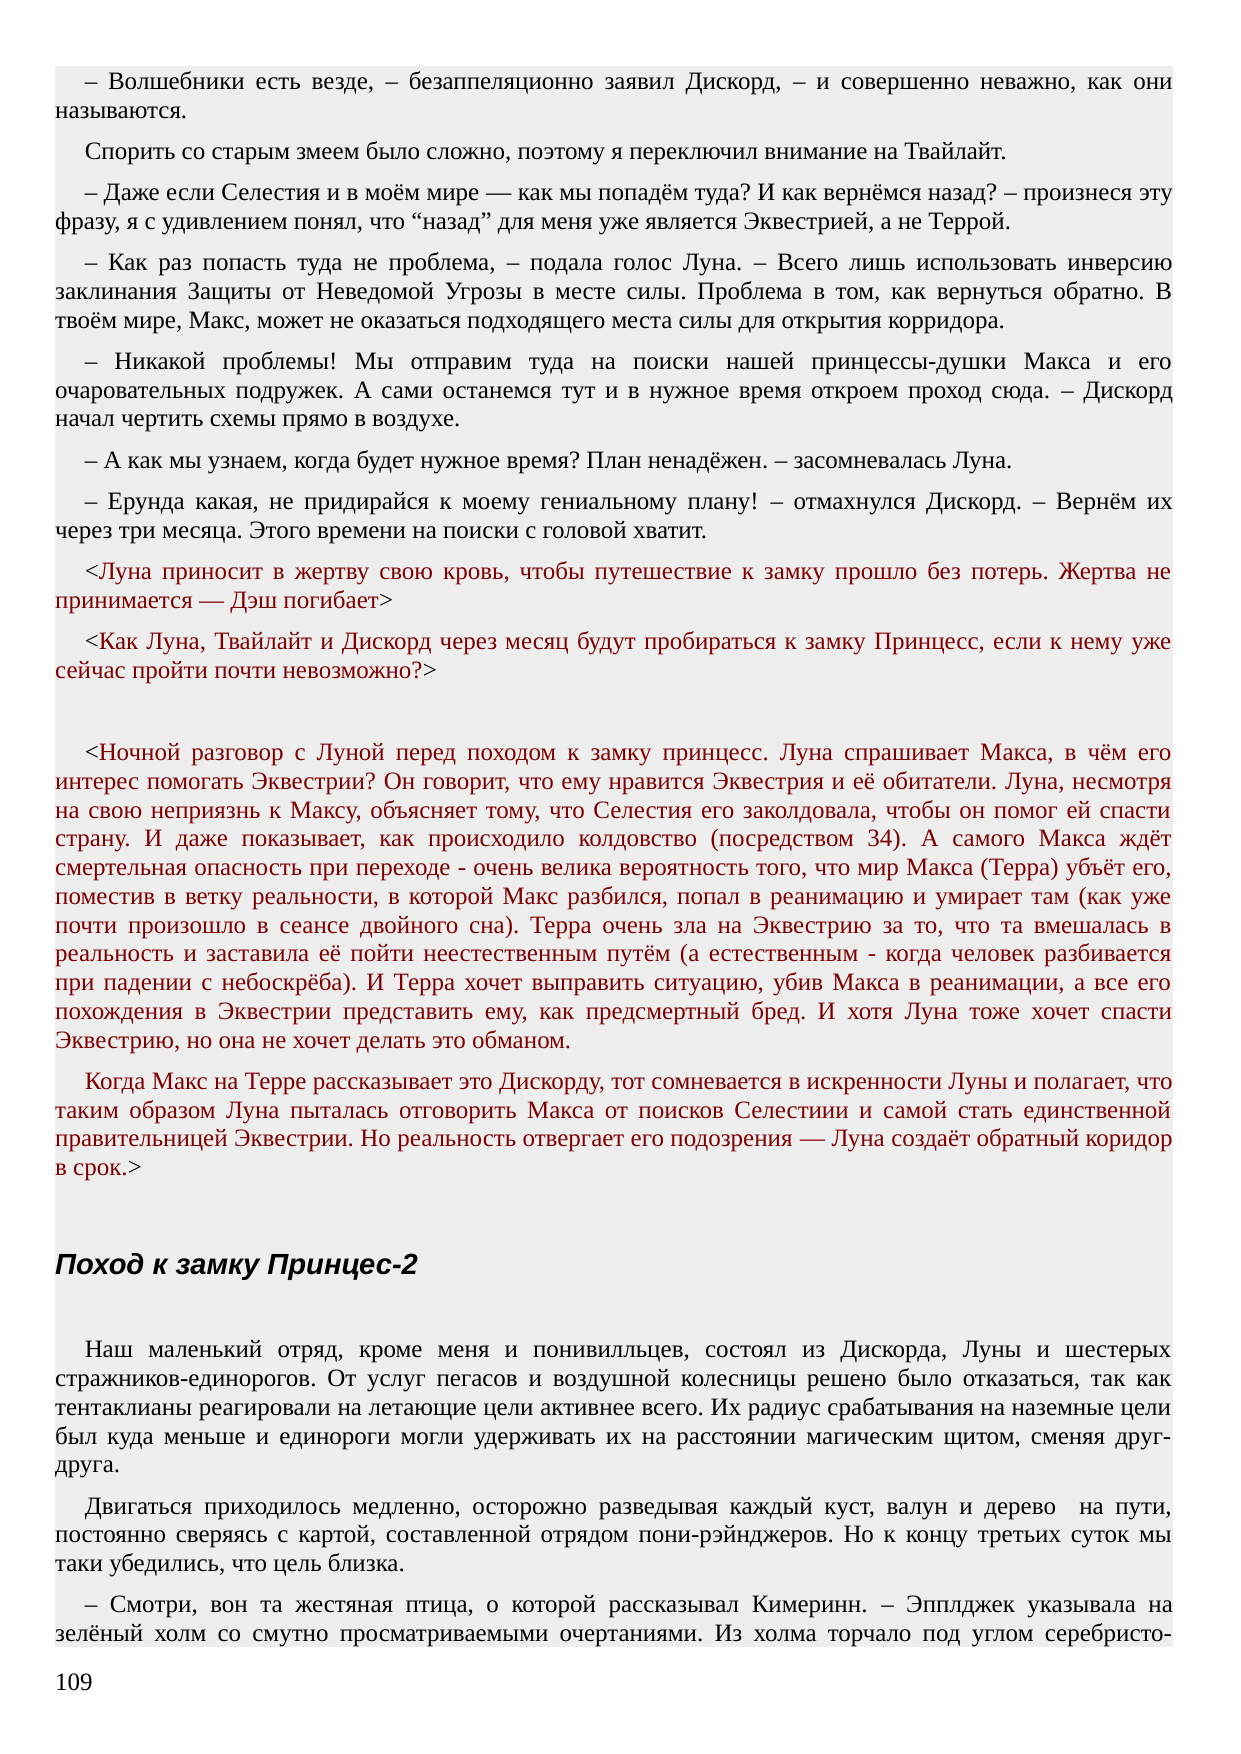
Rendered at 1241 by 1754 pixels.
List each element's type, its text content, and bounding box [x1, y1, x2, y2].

text <Ночной разговор с Луной перед походом к замку принцесс. Луна спрашивает Макса, в чём его интерес помогать Эквестрии? Он говорит, что ему нравится Эквестрия и её обитатели. Луна, несмотря на свою неприязнь к Максу, объясняет тому, что Селестия его заколдовала, чтобы он помог ей спасти страну. И даже показывает, как происходило колдовство (посредством 34). А самого Макса ждёт смертельная опасность при переходе - очень велика вероятность того, что мир Макса (Терра) убъёт его, поместив в ветку реальности, в которой Макс разбился, попал в реанимацию и умирает там (как уже почти произошло в сеансе двойного сна). Терра очень зла на Эквестрию за то, что та вмешалась в реальность и заставила её пойти неестественным путём (а естественным - когда человек разбивается при падении с небоскрёба). И Терра хочет выправить ситуацию, убив Макса в реанимации, а все его похождения в Эквестрии представить ему, как предсмертный бред. И хотя Луна тоже хочет спасти Эквестрию, но она не хочет делать это обманом. [55, 737, 1173, 1053]
subtitle Поход к замку Принцес-2 [55, 1247, 1173, 1281]
text Наш маленький отряд, кроме меня и понивилльцев, состоял из Дискорда, Луны и шестерых стражников-единорогов. От услуг пегасов и воздушной колесницы решено было отказаться, так как тентаклианы реагировали на летающие цели активнее всего. Их радиус срабатывания на наземные цели был куда меньше и единороги могли удерживать их на расстоянии магическим щитом, сменяя друг-друга. [55, 1334, 1173, 1478]
text – Как раз попасть туда не проблема, – подала голос Луна. – Всего лишь использовать инверсию заклинания Защиты от Неведомой Угрозы в месте силы. Проблема в том, как вернуться обратно. В твоём мире, Макс, может не оказаться подходящего места силы для открытия корридора. [55, 247, 1173, 333]
text – Даже если Селестия и в моём мире — как мы попадём туда? И как вернёмся назад? – произнеся эту фразу, я с удивлением понял, что “назад” для меня уже является Эквестрией, а не Террой. [55, 177, 1173, 235]
text – Смотри, вон та жестяная птица, о которой рассказывал Кимеринн. – Эпплджек указывала на зелёный холм со смутно просматриваемыми очертаниями. Из холма торчало под углом серебристо- [55, 1589, 1173, 1647]
text – А как мы узнаем, когда будет нужное время? План ненадёжен. – засомневалась Луна. [55, 445, 1173, 473]
text <Луна приносит в жертву свою кровь, чтобы путешествие к замку прошло без потерь. Жертва не принимается — Дэш погибает> [55, 556, 1173, 613]
text – Волшебники есть везде, – безаппеляционно заявил Дискорд, – и совершенно неважно, как они называются. [55, 66, 1173, 123]
text <Как Луна, Твайлайт и Дискорд через месяц будут пробираться к замку Принцесс, если к нему уже сейчас пройти почти невозможно?> [55, 626, 1173, 683]
text Двигаться приходилось медленно, осторожно разведывая каждый куст, валун и дерево на пути, постоянно сверяясь с картой, составленной отрядом пони-рэйнджеров. Но к концу третьих суток мы таки убедились, что цель близка. [55, 1491, 1173, 1577]
text – Ерунда какая, не придирайся к моему гениальному плану! – отмахнулся Дискорд. – Вернём их через три месяца. Этого времени на поиски с головой хватит. [55, 486, 1173, 543]
text Спорить со старым змеем было сложно, поэтому я переключил внимание на Твайлайт. [55, 136, 1173, 165]
text Когда Макс на Терре рассказывает это Дискорду, тот сомневается в искренности Луны и полагает, что таким образом Луна пыталась отговорить Макса от поисков Селестиии и самой стать единственной правительницей Эквестрии. Но реальность отвергает его подозрения — Луна создаёт обратный коридор в срок.> [55, 1066, 1173, 1181]
text – Никакой проблемы! Мы отправим туда на поиски нашей принцессы-душки Макса и его очаровательных подружек. А сами останемся тут и в нужное время откроем проход сюда. – Дискорд начал чертить схемы прямо в воздухе. [55, 346, 1173, 432]
